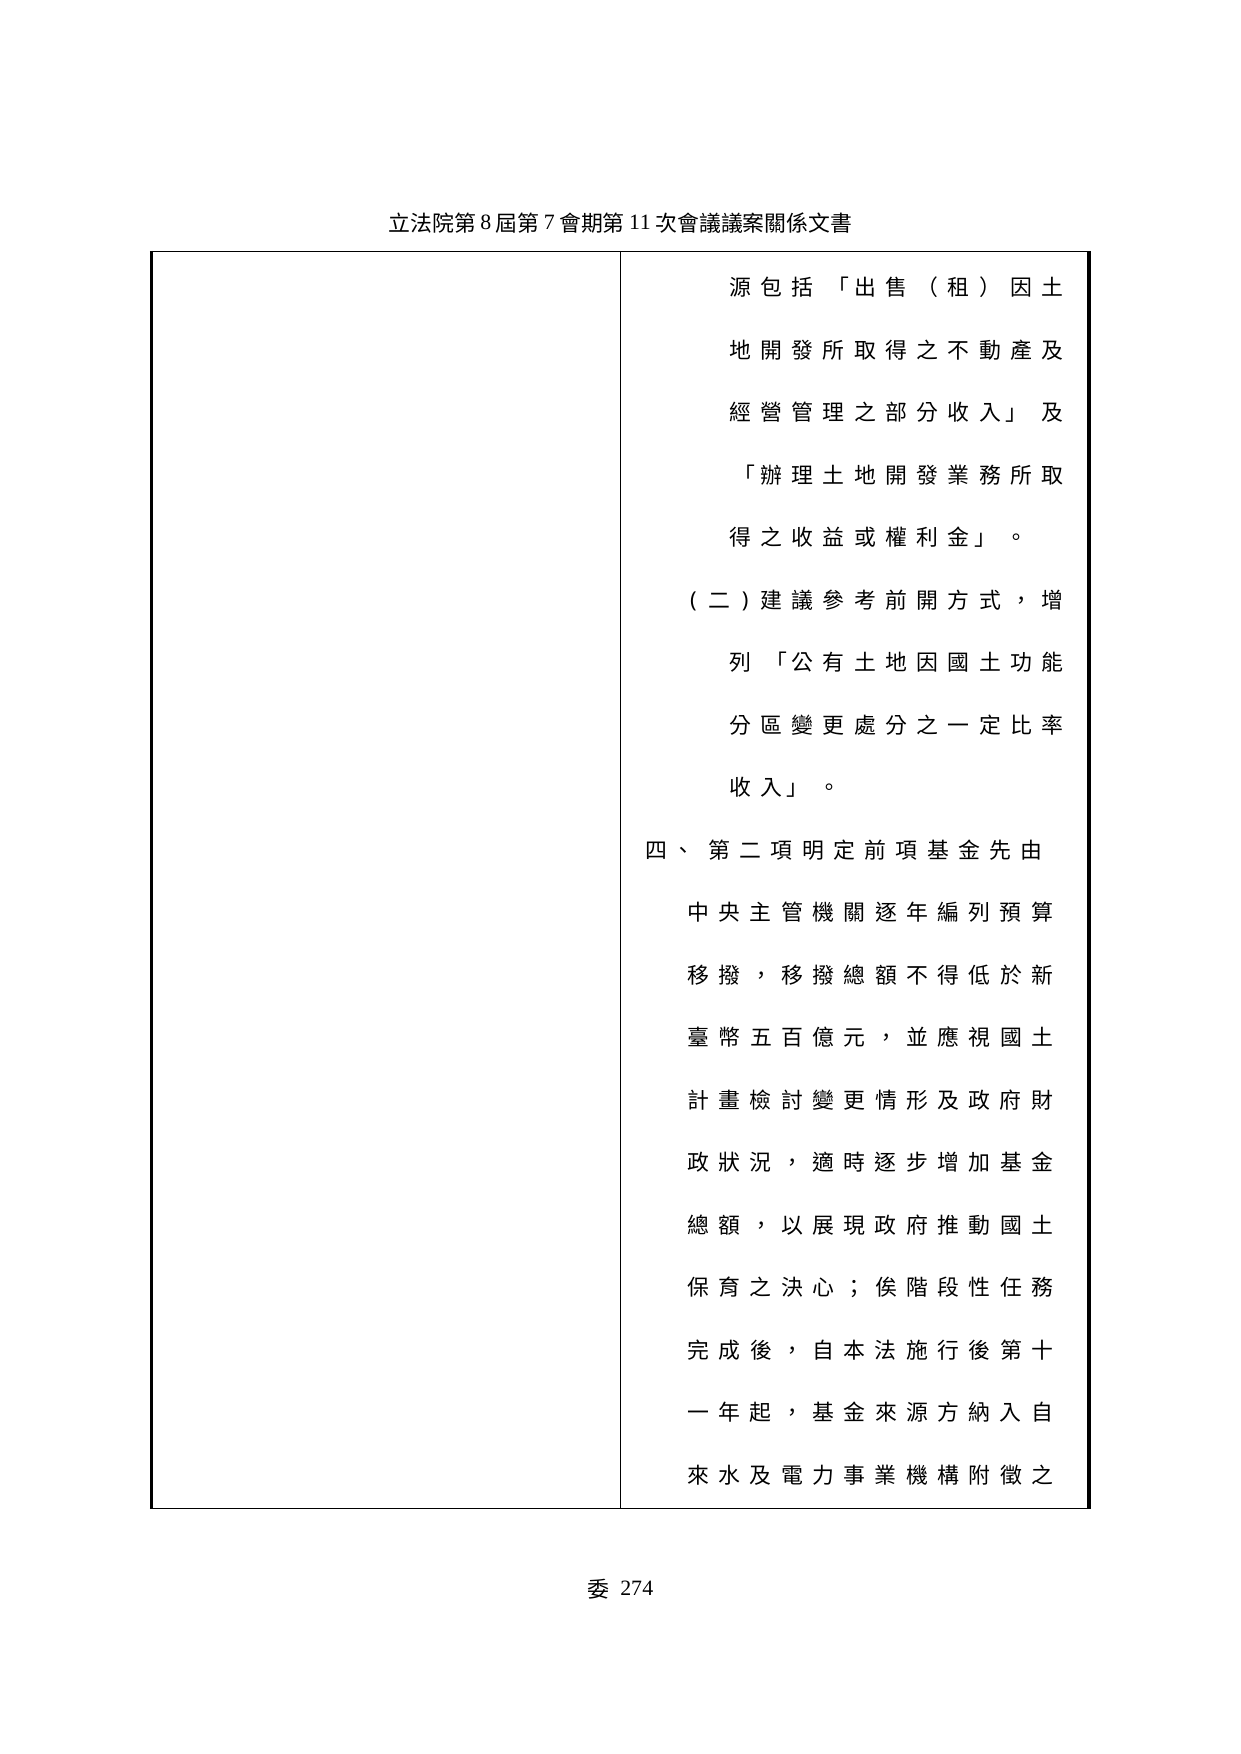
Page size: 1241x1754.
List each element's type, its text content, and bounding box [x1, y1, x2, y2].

table_cell 源包括「出售（租）因土地開發所取得之不動產及經營管理之部分收入」及「辦理土地開發業務所取得之收益或權利金」。 (二)建議參考前開方式，增列「公有土地因國土功能分區變更處分之一定比率收入」。 四、第二項明定前項基金先由中央主管機關逐年編列預算移撥，移撥總額不得低於新臺幣五百億元，並應視國土計畫檢討變更情形及政府財政狀況，適時逐步增加基金總額，以展現政府推動國土保育之決心；俟階段性任務完成後，自本法施行後第十一年起，基金來源方納入自來水及電力事業機構附徵之 [621, 252, 1087, 1508]
table_cell [153, 252, 620, 1508]
